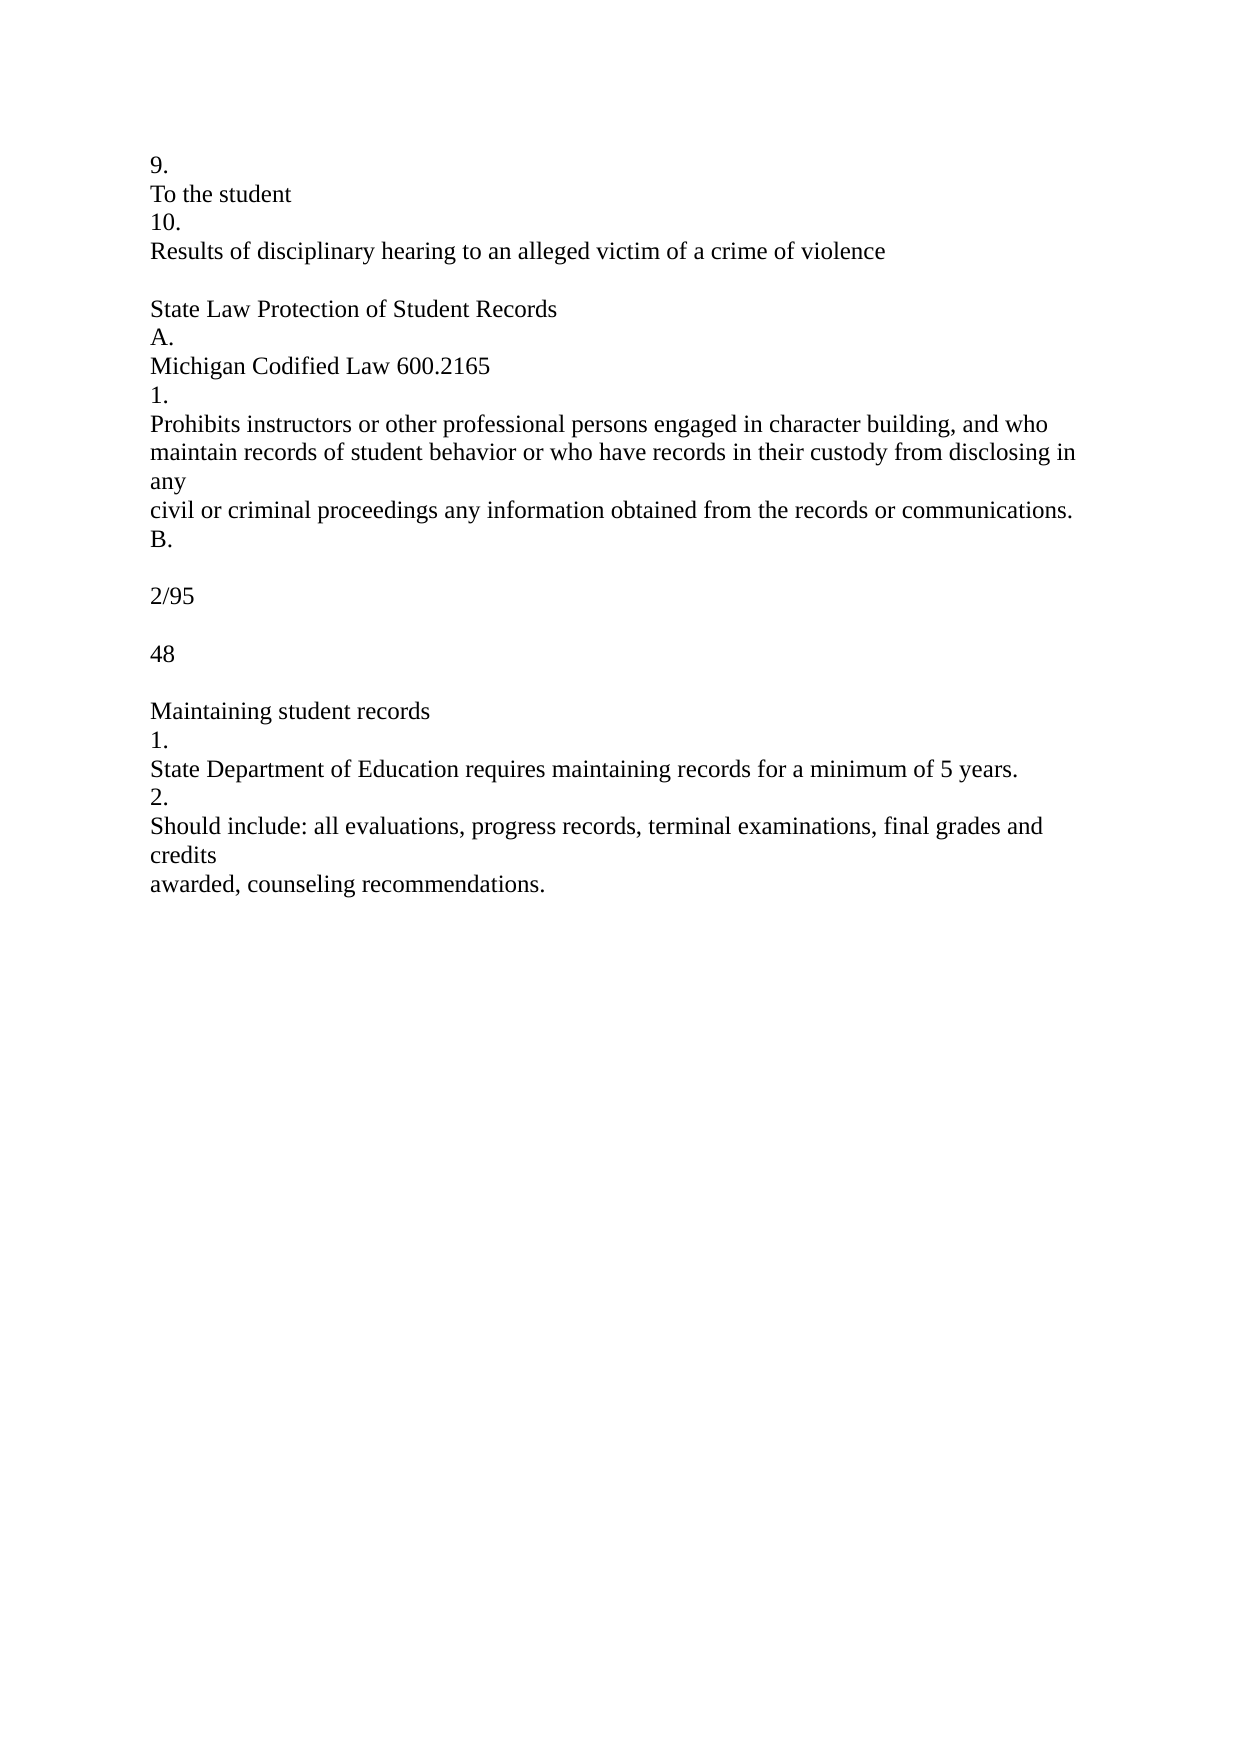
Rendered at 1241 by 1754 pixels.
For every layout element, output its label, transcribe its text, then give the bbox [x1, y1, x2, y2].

text 2. [150, 782, 1090, 811]
text To the student [150, 179, 1090, 207]
text B. [150, 524, 1090, 552]
text 9. [150, 150, 1090, 179]
text Should include: all evaluations, progress records, terminal examinations, final grades and credits [150, 811, 1090, 869]
text 48 [150, 639, 1090, 667]
text Prohibits instructors or other professional persons engaged in character building, and who [150, 409, 1090, 437]
text civil or criminal proceedings any information obtained from the records or communications. [150, 495, 1090, 524]
text Michigan Codified Law 600.2165 [150, 351, 1090, 380]
text 1. [150, 725, 1090, 754]
text maintain records of student behavior or who have records in their custody from disclosing in any [150, 437, 1090, 495]
text 1. [150, 380, 1090, 409]
text Maintaining student records [150, 696, 1090, 725]
text A. [150, 322, 1090, 351]
text 10. [150, 207, 1090, 236]
text Results of disciplinary hearing to an alleged victim of a crime of violence [150, 236, 1090, 265]
text 2/95 [150, 581, 1090, 610]
text awarded, counseling recommendations. [150, 869, 1090, 897]
text State Law Protection of Student Records [150, 294, 1090, 322]
text State Department of Education requires maintaining records for a minimum of 5 years. [150, 754, 1090, 782]
